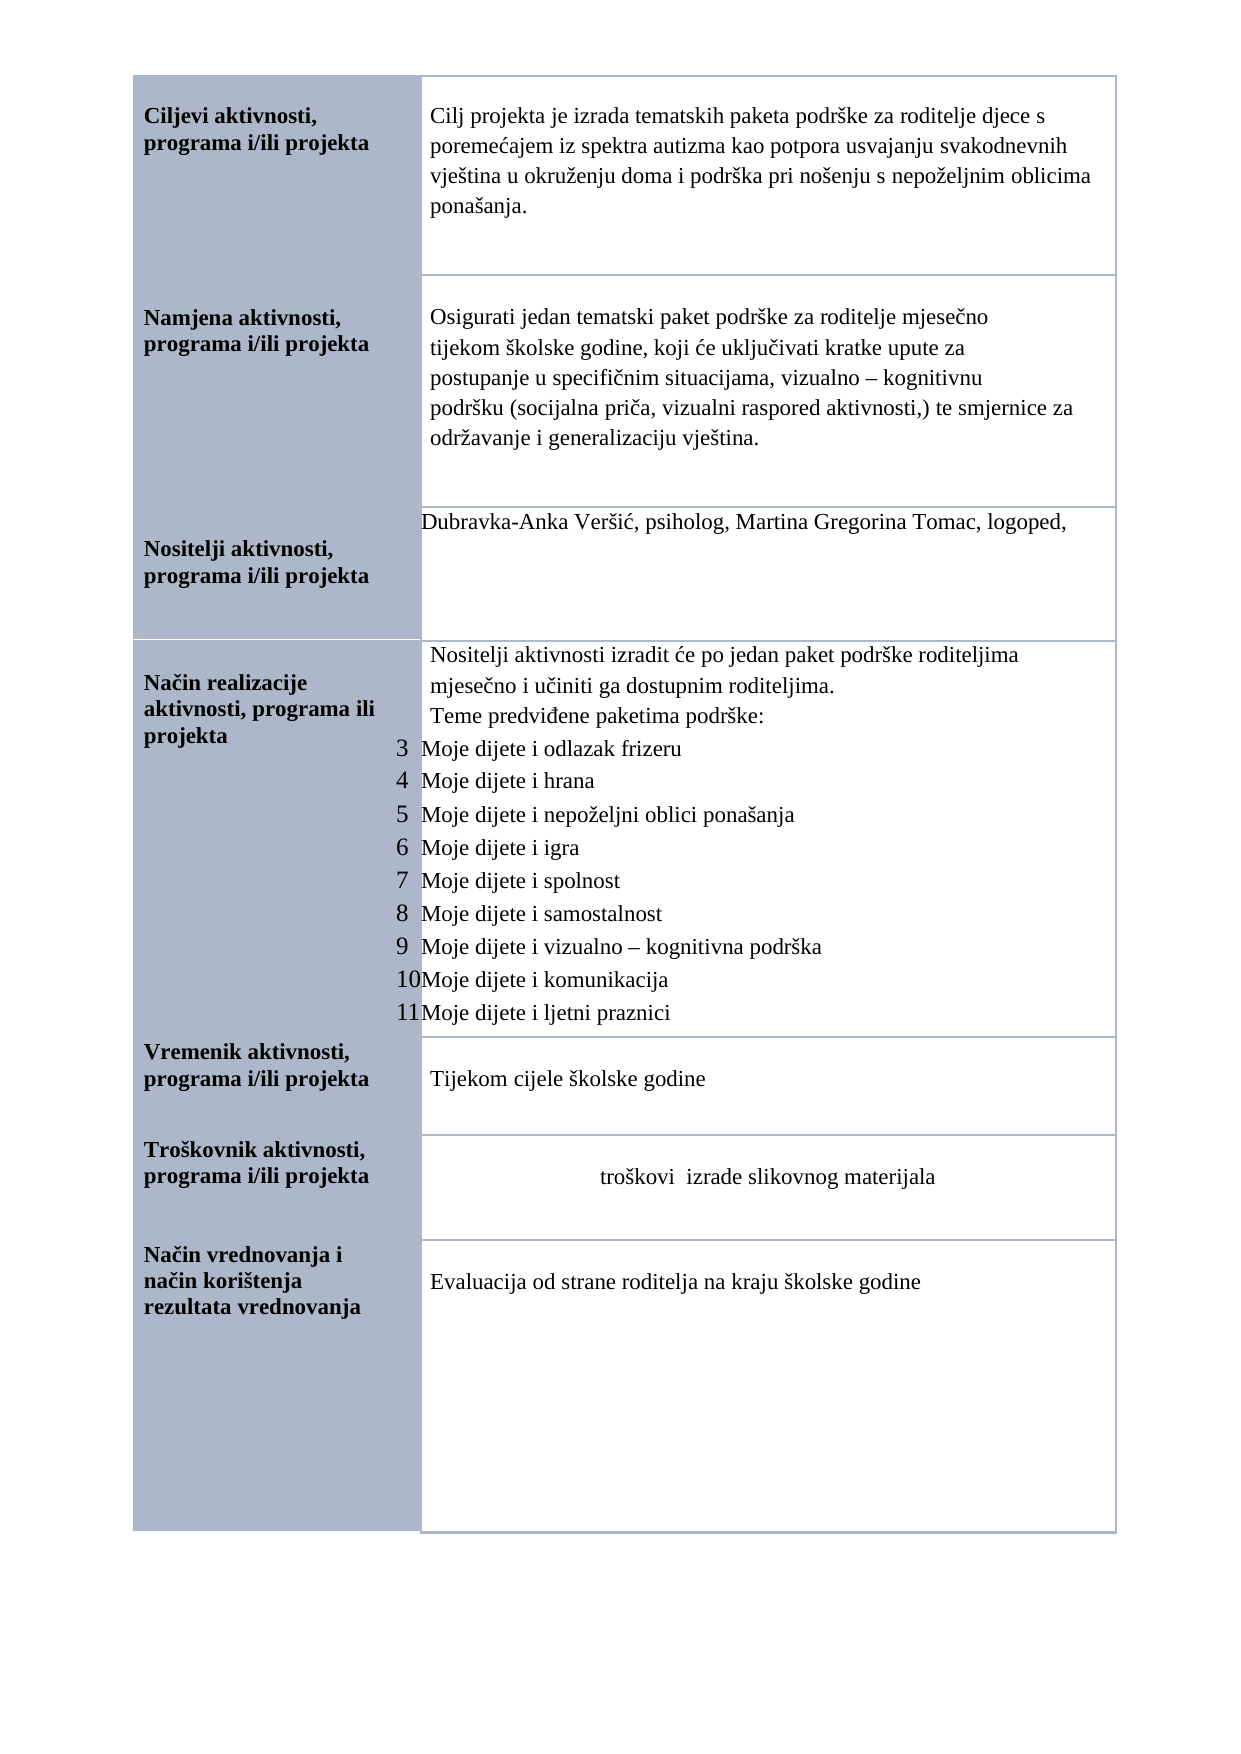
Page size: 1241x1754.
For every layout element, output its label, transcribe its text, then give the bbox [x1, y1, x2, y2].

table_cell Evaluacija od strane roditelja na kraju školske godine [422, 1241, 1115, 1531]
table_cell Osigurati jedan tematski paket podrške za roditelje mjesečno tijekom školske godine, koji će uključivati kratke upute za postupanje u specifičnim situacijama, vizualno – kognitivnu podršku (socijalna priča, vizualni raspored aktivnosti,) te smjernice za održavanje i generalizaciju vještina. [422, 276, 1115, 506]
table_cell Troškovnik aktivnosti, programa i/ili projekta [133, 1134, 420, 1239]
table_cell Način vrednovanja i način korištenja rezultata vrednovanja [133, 1239, 420, 1531]
table_cell Nositelji aktivnosti, programa i/ili projekta [133, 506, 420, 639]
table_cell Cilj projekta je izrada tematskih paketa podrške za roditelje djece s poremećajem iz spektra autizma kao potpora usvajanju svakodnevnih vještina u okruženju doma i podrška pri nošenju s nepoželjnim oblicima ponašanja. [422, 77, 1115, 274]
table_cell Ciljevi aktivnosti, programa i/ili projekta [133, 75, 420, 274]
table_cell Namjena aktivnosti, programa i/ili projekta [133, 274, 420, 506]
table_cell Nositelji aktivnosti izradit će po jedan paket podrške roditeljima mjesečno i učiniti ga dostupnim roditeljima. Teme predviđene paketima podrške: Moje dijete i odlazak frizeru Moje dijete i hrana Moje dijete i nepoželjni oblici ponašanja Moje dijete i igra Moje dijete i spolnost Moje dijete i samostalnost Moje dijete i vizualno – kognitivna podrška Moje dijete i komunikacija Moje dijete i ljetni praznici [422, 642, 1115, 1036]
table_cell Vremenik aktivnosti, programa i/ili projekta [133, 1036, 420, 1134]
table_cell troškovi izrade slikovnog materijala [422, 1136, 1115, 1239]
table_cell Tijekom cijele školske godine [422, 1038, 1115, 1134]
table_cell Dubravka-Anka Veršić, psiholog, Martina Gregorina Tomac, logoped, [422, 508, 1115, 639]
table_cell Način realizacije aktivnosti, programa ili projekta [133, 640, 420, 1036]
